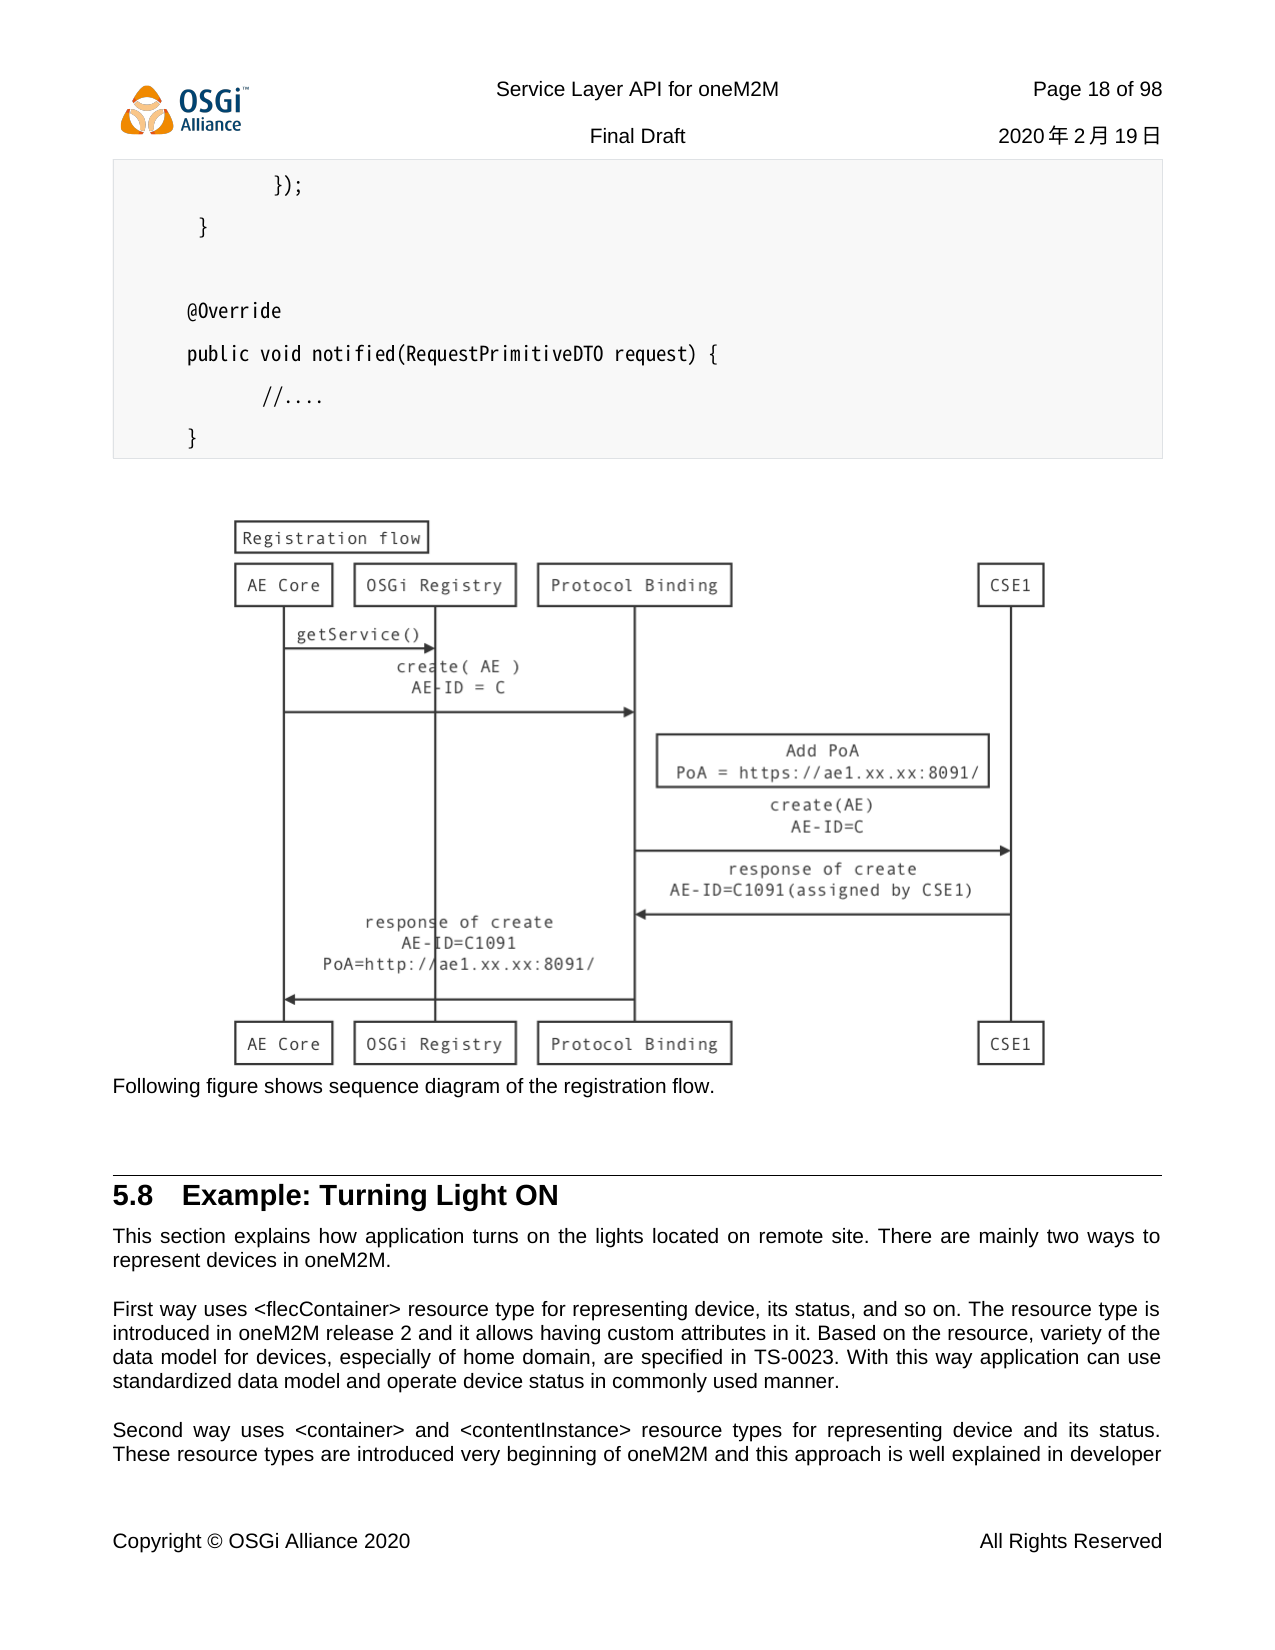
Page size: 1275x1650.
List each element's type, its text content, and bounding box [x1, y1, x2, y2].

picture [218, 513, 1057, 1075]
text Second way uses <container> and <contentInstance> resource types for representing device and its status. These resource types are introduced very beginning of oneM2M and this approach is well explained in developer [112, 1418, 1162, 1466]
text } [114, 411, 1162, 458]
text This section explains how application turns on the lights located on remote site. There are mainly two ways to represent devices in oneM2M. [112, 1224, 1162, 1272]
text //.... [114, 369, 1162, 409]
picture [113, 78, 257, 142]
text Following figure shows sequence diagram of the registration flow. [112, 1075, 1162, 1098]
text } [114, 201, 1162, 241]
text First way uses <flecContainer> resource type for representing device, its status, and so on. The resource type is introduced in oneM2M release 2 and it allows having custom attributes in it. Based on the resource, variety of the data model for devices, especially of home domain, are specified in TS-0023. With this way application can use standardized data model and operate device status in commonly used manner. [112, 1297, 1162, 1393]
text }); [114, 160, 1162, 199]
text public void notified(RequestPrimitiveDTO request) { [114, 327, 1162, 367]
text @Override [114, 285, 1162, 325]
subtitle Example: Turning Light ON [112, 1176, 1162, 1212]
